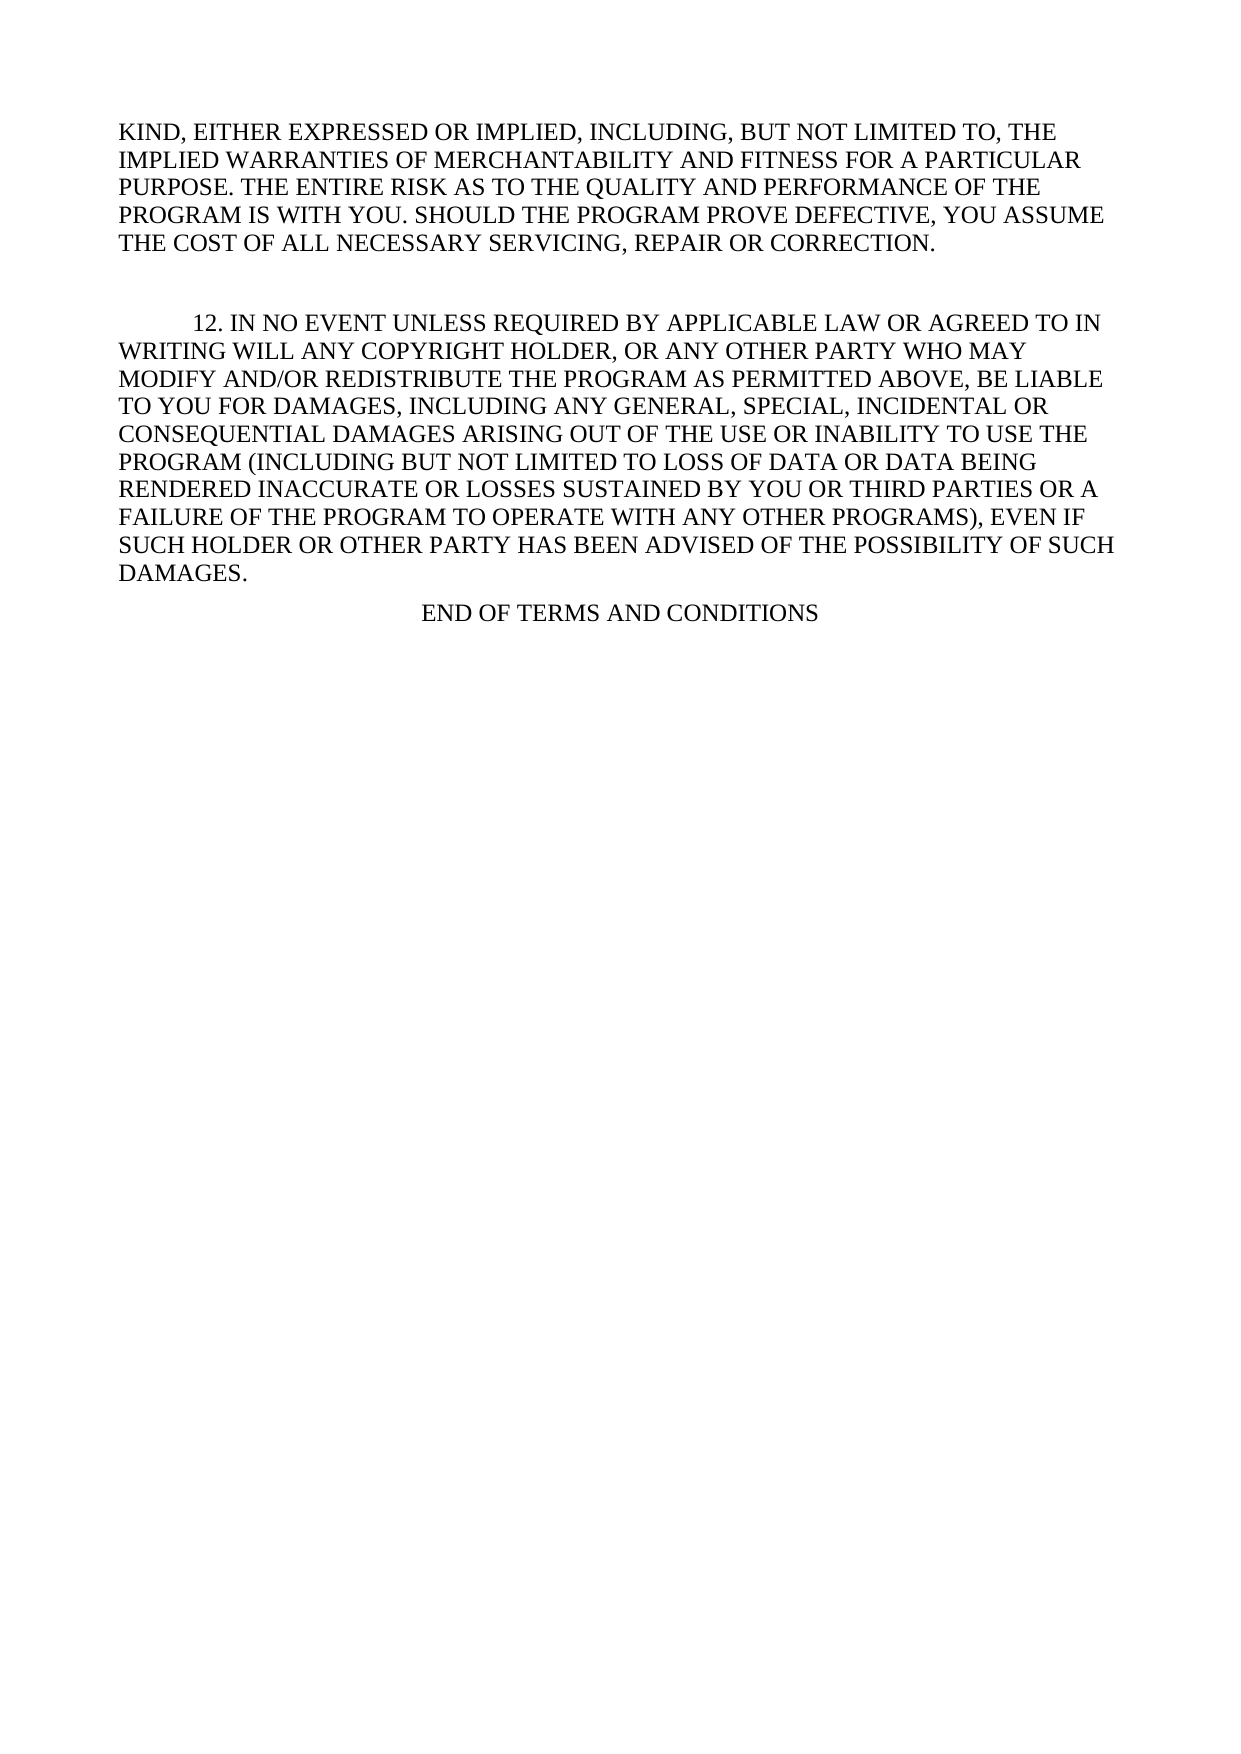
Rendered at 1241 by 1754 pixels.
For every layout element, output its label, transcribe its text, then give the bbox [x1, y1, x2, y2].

text 12. IN NO EVENT UNLESS REQUIRED BY APPLICABLE LAW OR AGREED TO IN WRITING WILL ANY COPYRIGHT HOLDER, OR ANY OTHER PARTY WHO MAY MODIFY AND/OR REDISTRIBUTE THE PROGRAM AS PERMITTED ABOVE, BE LIABLE TO YOU FOR DAMAGES, INCLUDING ANY GENERAL, SPECIAL, INCIDENTAL OR CONSEQUENTIAL DAMAGES ARISING OUT OF THE USE OR INABILITY TO USE THE PROGRAM (INCLUDING BUT NOT LIMITED TO LOSS OF DATA OR DATA BEING RENDERED INACCURATE OR LOSSES SUSTAINED BY YOU OR THIRD PARTIES OR A FAILURE OF THE PROGRAM TO OPERATE WITH ANY OTHER PROGRAMS), EVEN IF SUCH HOLDER OR OTHER PARTY HAS BEEN ADVISED OF THE POSSIBILITY OF SUCH DAMAGES. [118, 309, 1122, 586]
text KIND, EITHER EXPRESSED OR IMPLIED, INCLUDING, BUT NOT LIMITED TO, THE IMPLIED WARRANTIES OF MERCHANTABILITY AND FITNESS FOR A PARTICULAR PURPOSE. THE ENTIRE RISK AS TO THE QUALITY AND PERFORMANCE OF THE PROGRAM IS WITH YOU. SHOULD THE PROGRAM PROVE DEFECTIVE, YOU ASSUME THE COST OF ALL NECESSARY SERVICING, REPAIR OR CORRECTION. [118, 118, 1122, 257]
text END OF TERMS AND CONDITIONS [118, 599, 1122, 627]
